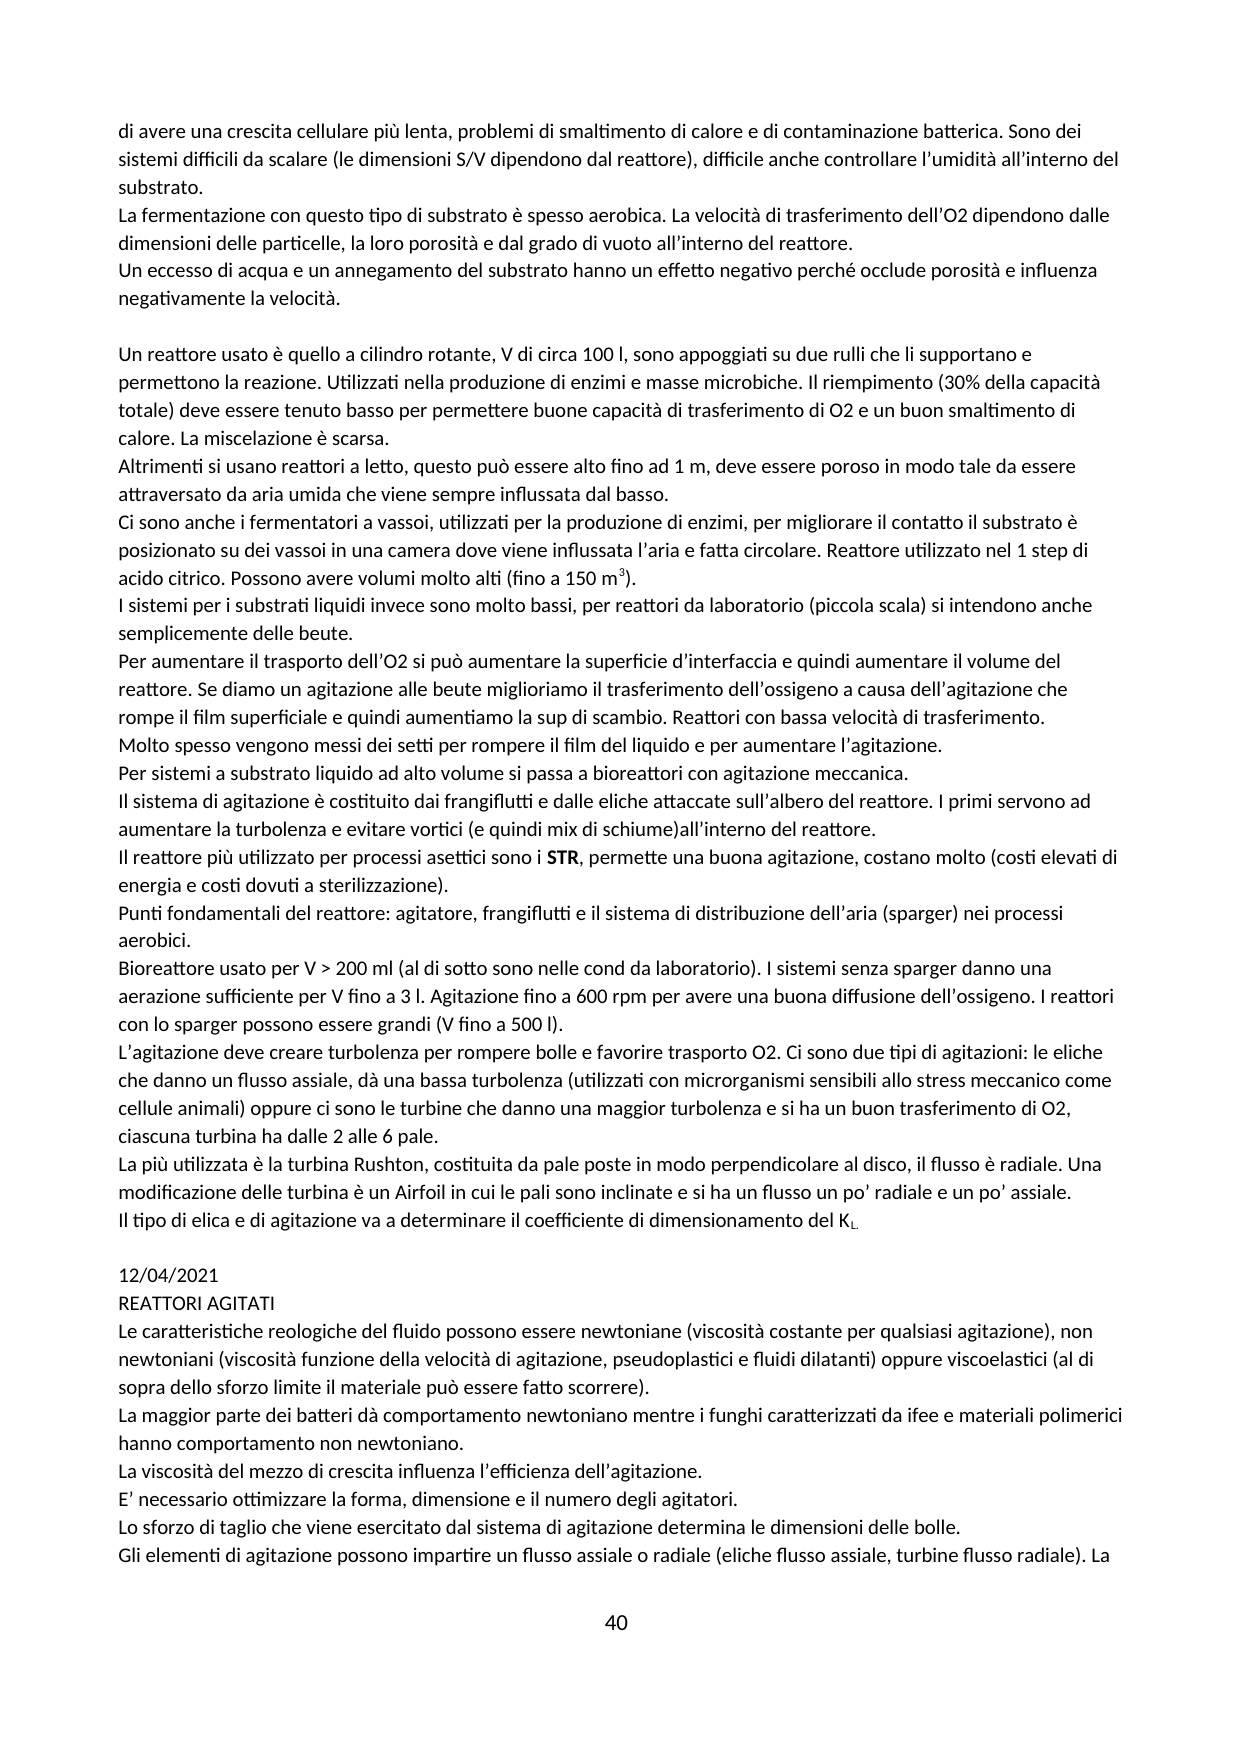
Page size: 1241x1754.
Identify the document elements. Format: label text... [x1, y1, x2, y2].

text di avere una crescita cellulare più lenta, problemi di smaltimento di calore e di contaminazione batterica. Sono dei sistemi difficili da scalare (le dimensioni S/V dipendono dal reattore), difficile anche controllare l’umidità all’interno del substrato. La fermentazione con questo tipo di substrato è spesso aerobica. La velocità di trasferimento dell’O2 dipendono dalle dimensioni delle particelle, la loro porosità e dal grado di vuoto all’interno del reattore. Un eccesso di acqua e un annegamento del substrato hanno un effetto negativo perché occlude porosità e influenza negativamente la velocità. Un reattore usato è quello a cilindro rotante, V di circa 100 l, sono appoggiati su due rulli che li supportano e permettono la reazione. Utilizzati nella produzione di enzimi e masse microbiche. Il riempimento (30% della capacità totale) deve essere tenuto basso per permettere buone capacità di trasferimento di O2 e un buon smaltimento di calore. La miscelazione è scarsa. Altrimenti si usano reattori a letto, questo può essere alto fino ad 1 m, deve essere poroso in modo tale da essere attraversato da aria umida che viene sempre influssata dal basso. Ci sono anche i fermentatori a vassoi, utilizzati per la produzione di enzimi, per migliorare il contatto il substrato è posizionato su dei vassoi in una camera dove viene influssata l’aria e fatta circolare. Reattore utilizzato nel 1 step di acido citrico. Possono avere volumi molto alti (fino a 150 m3). I sistemi per i substrati liquidi invece sono molto bassi, per reattori da laboratorio (piccola scala) si intendono anche semplicemente delle beute. Per aumentare il trasporto dell’O2 si può aumentare la superficie d’interfaccia e quindi aumentare il volume del reattore. Se diamo un agitazione alle beute miglioriamo il trasferimento dell’ossigeno a causa dell’agitazione che rompe il film superficiale e quindi aumentiamo la sup di scambio. Reattori con bassa velocità di trasferimento. Molto spesso vengono messi dei setti per rompere il film del liquido e per aumentare l’agitazione. Per sistemi a substrato liquido ad alto volume si passa a bioreattori con agitazione meccanica. Il sistema di agitazione è costituito dai frangiflutti e dalle eliche attaccate sull’albero del reattore. I primi servono ad aumentare la turbolenza e evitare vortici (e quindi mix di schiume)all’interno del reattore. Il reattore più utilizzato per processi asettici sono i STR, permette una buona agitazione, costano molto (costi elevati di energia e costi dovuti a sterilizzazione). Punti fondamentali del reattore: agitatore, frangiflutti e il sistema di distribuzione dell’aria (sparger) nei processi aerobici. Bioreattore usato per V > 200 ml (al di sotto sono nelle cond da laboratorio). I sistemi senza sparger danno una aerazione sufficiente per V fino a 3 l. Agitazione fino a 600 rpm per avere una buona diffusione dell’ossigeno. I reattori con lo sparger possono essere grandi (V fino a 500 l). L’agitazione deve creare turbolenza per rompere bolle e favorire trasporto O2. Ci sono due tipi di agitazioni: le eliche che danno un flusso assiale, dà una bassa turbolenza (utilizzati con microrganismi sensibili allo stress meccanico come cellule animali) oppure ci sono le turbine che danno una maggior turbolenza e si ha un buon trasferimento di O2, ciascuna turbina ha dalle 2 alle 6 pale. La più utilizzata è la turbina Rushton, costituita da pale poste in modo perpendicolare al disco, il flusso è radiale. Una modificazione delle turbina è un Airfoil in cui le pali sono inclinate e si ha un flusso un po’ radiale e un po’ assiale. Il tipo di elica e di agitazione va a determinare il coefficiente di dimensionamento del KL. 12/04/2021 REATTORI AGITATI Le caratteristiche reologiche del fluido possono essere newtoniane (viscosità costante per qualsiasi agitazione), non newtoniani (viscosità funzione della velocità di agitazione, pseudoplastici e fluidi dilatanti) oppure viscoelastici (al di sopra dello sforzo limite il materiale può essere fatto scorrere). La maggior parte dei batteri dà comportamento newtoniano mentre i funghi caratterizzati da ifee e materiali polimerici hanno comportamento non newtoniano. La viscosità del mezzo di crescita influenza l’efficienza dell’agitazione. E’ necessario ottimizzare la forma, dimensione e il numero degli agitatori. Lo sforzo di taglio che viene esercitato dal sistema di agitazione determina le dimensioni delle bolle. Gli elementi di agitazione possono impartire un flusso assiale o radiale (eliche flusso assiale, turbine flusso radiale). La [118, 118, 1124, 1567]
